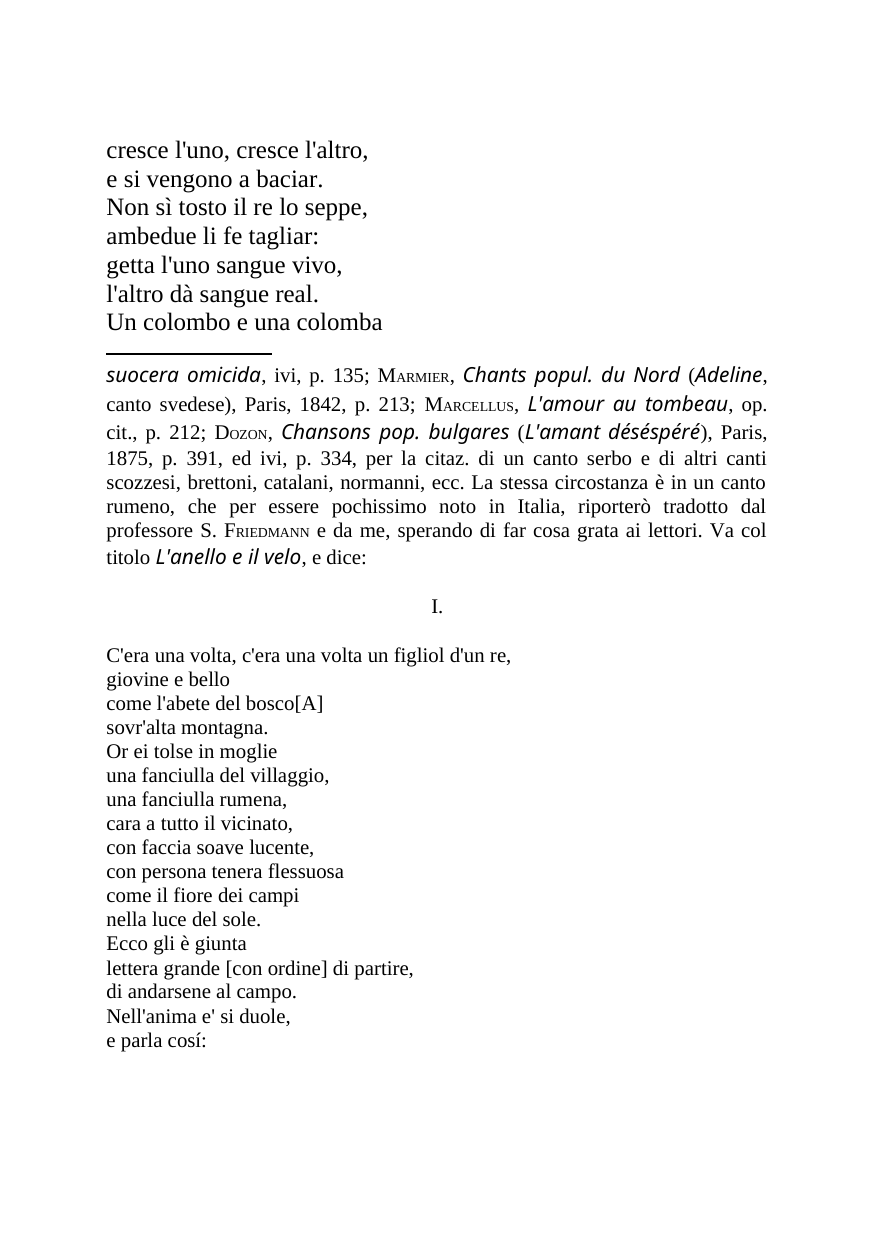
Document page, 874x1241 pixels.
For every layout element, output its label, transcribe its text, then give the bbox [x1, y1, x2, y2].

text l'altro dà sangue real. [106, 279, 768, 307]
text giovine e bello [106, 667, 768, 691]
text I. [106, 594, 768, 618]
text di andarsene al campo. [106, 979, 768, 1003]
text e si vengono a baciar. [106, 164, 768, 192]
text una fanciulla del villaggio, [106, 763, 768, 787]
text con faccia soave lucente, [106, 835, 768, 859]
text sovr'alta montagna. [106, 715, 768, 739]
text cresce l'uno, cresce l'altro, [106, 135, 768, 164]
text C'era una volta, c'era una volta un figliol d'un re, [106, 643, 768, 667]
text ambedue li fe tagliar: [106, 221, 768, 250]
text Nell'anima e' si duole, [106, 1003, 768, 1028]
text una fanciulla rumena, [106, 787, 768, 811]
text getta l'uno sangue vivo, [106, 250, 768, 279]
text suocera omicida, ivi, p. 135; Marmier, Chants popul. du Nord (Adeline, canto svedese), Paris, 1842, p. 213; Marcellus, L'amour au tombeau, op. cit., p. 212; Dozon, Chansons pop. bulgares (L'amant déséspéré), Paris, 1875, p. 391, ed ivi, p. 334, per la citaz. di un canto serbo e di altri canti scozzesi, brettoni, catalani, normanni, ecc. La stessa circostanza è in un canto rumeno, che per essere pochissimo noto in Italia, riporterò tradotto dal professore S. Friedmann e da me, sperando di far cosa grata ai lettori. Va col titolo L'anello e il velo, e dice: [106, 360, 768, 570]
text lettera grande [con ordine] di partire, [106, 955, 768, 979]
text come l'abete del bosco[A] [106, 691, 768, 715]
text Ecco gli è giunta [106, 931, 768, 955]
text come il fiore dei campi [106, 883, 768, 907]
text con persona tenera flessuosa [106, 859, 768, 883]
text e parla cosí: [106, 1028, 768, 1052]
text Or ei tolse in moglie [106, 739, 768, 763]
text Un colombo e una colomba [106, 307, 768, 336]
text Non sì tosto il re lo seppe, [106, 192, 768, 221]
text cara a tutto il vicinato, [106, 811, 768, 835]
text nella luce del sole. [106, 907, 768, 931]
